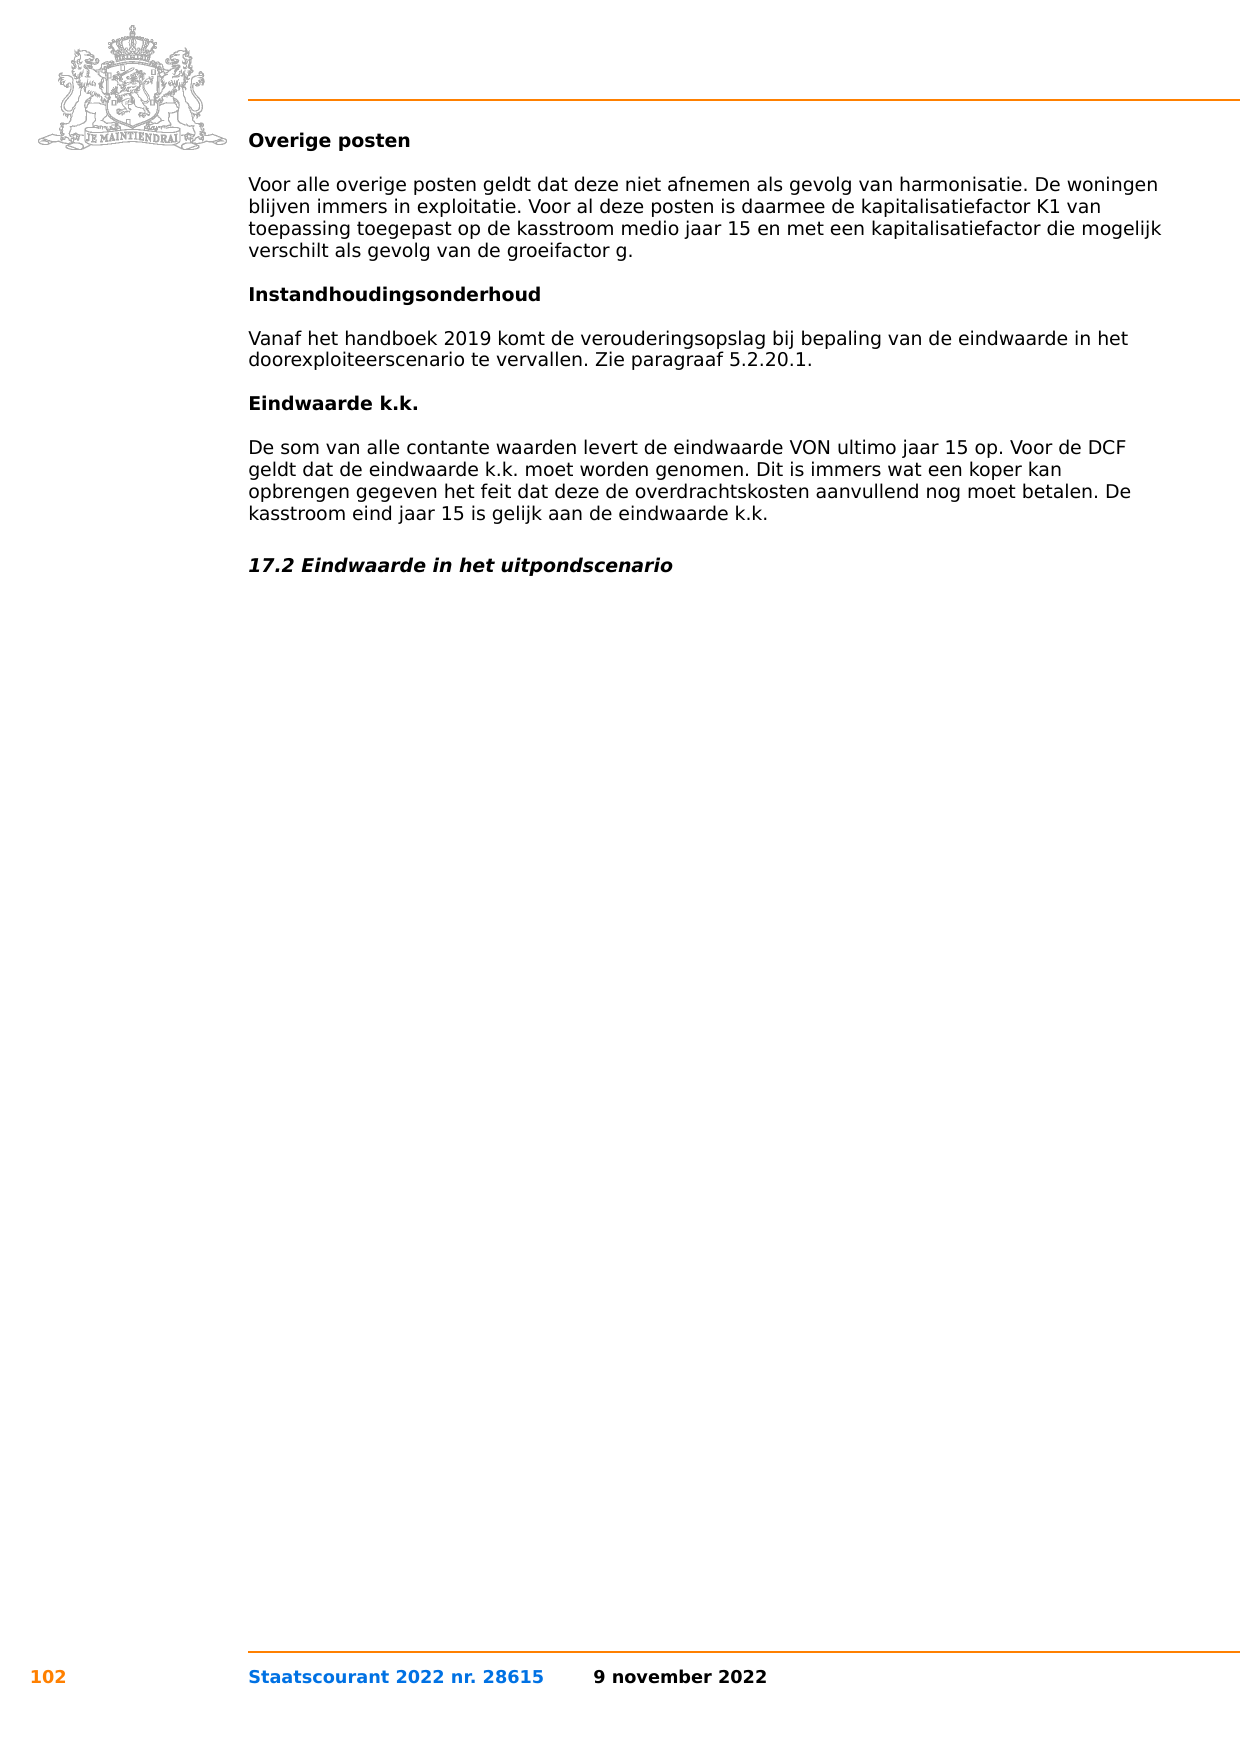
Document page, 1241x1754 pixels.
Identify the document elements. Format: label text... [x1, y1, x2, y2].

text Vanaf het handboek 2019 komt de verouderingsopslag bij bepaling van de eindwaarde in het doorexploiteerscenario te vervallen. Zie paragraaf 5.2.20.1. [248, 327, 1163, 371]
subtitle Instandhoudingsonderhoud [248, 283, 1163, 306]
picture [38, 25, 227, 150]
subtitle Overige posten [248, 130, 1163, 152]
subtitle Eindwaarde k.k. [248, 393, 1163, 415]
subtitle 17.2 Eindwaarde in het uitpondscenario [248, 555, 1163, 577]
text Voor alle overige posten geldt dat deze niet afnemen als gevolg van harmonisatie. De woningen blijven immers in exploitatie. Voor al deze posten is daarmee de kapitalisatiefactor K1 van toepassing toegepast op de kasstroom medio jaar 15 en met een kapitalisatiefactor die mogelijk verschilt als gevolg van de groeifactor g. [248, 174, 1163, 262]
text De som van alle contante waarden levert de eindwaarde VON ultimo jaar 15 op. Voor de DCF geldt dat de eindwaarde k.k. moet worden genomen. Dit is immers wat een koper kan opbrengen gegeven het feit dat deze de overdrachtskosten aanvullend nog moet betalen. De kasstroom eind jaar 15 is gelijk aan de eindwaarde k.k. [248, 437, 1163, 525]
